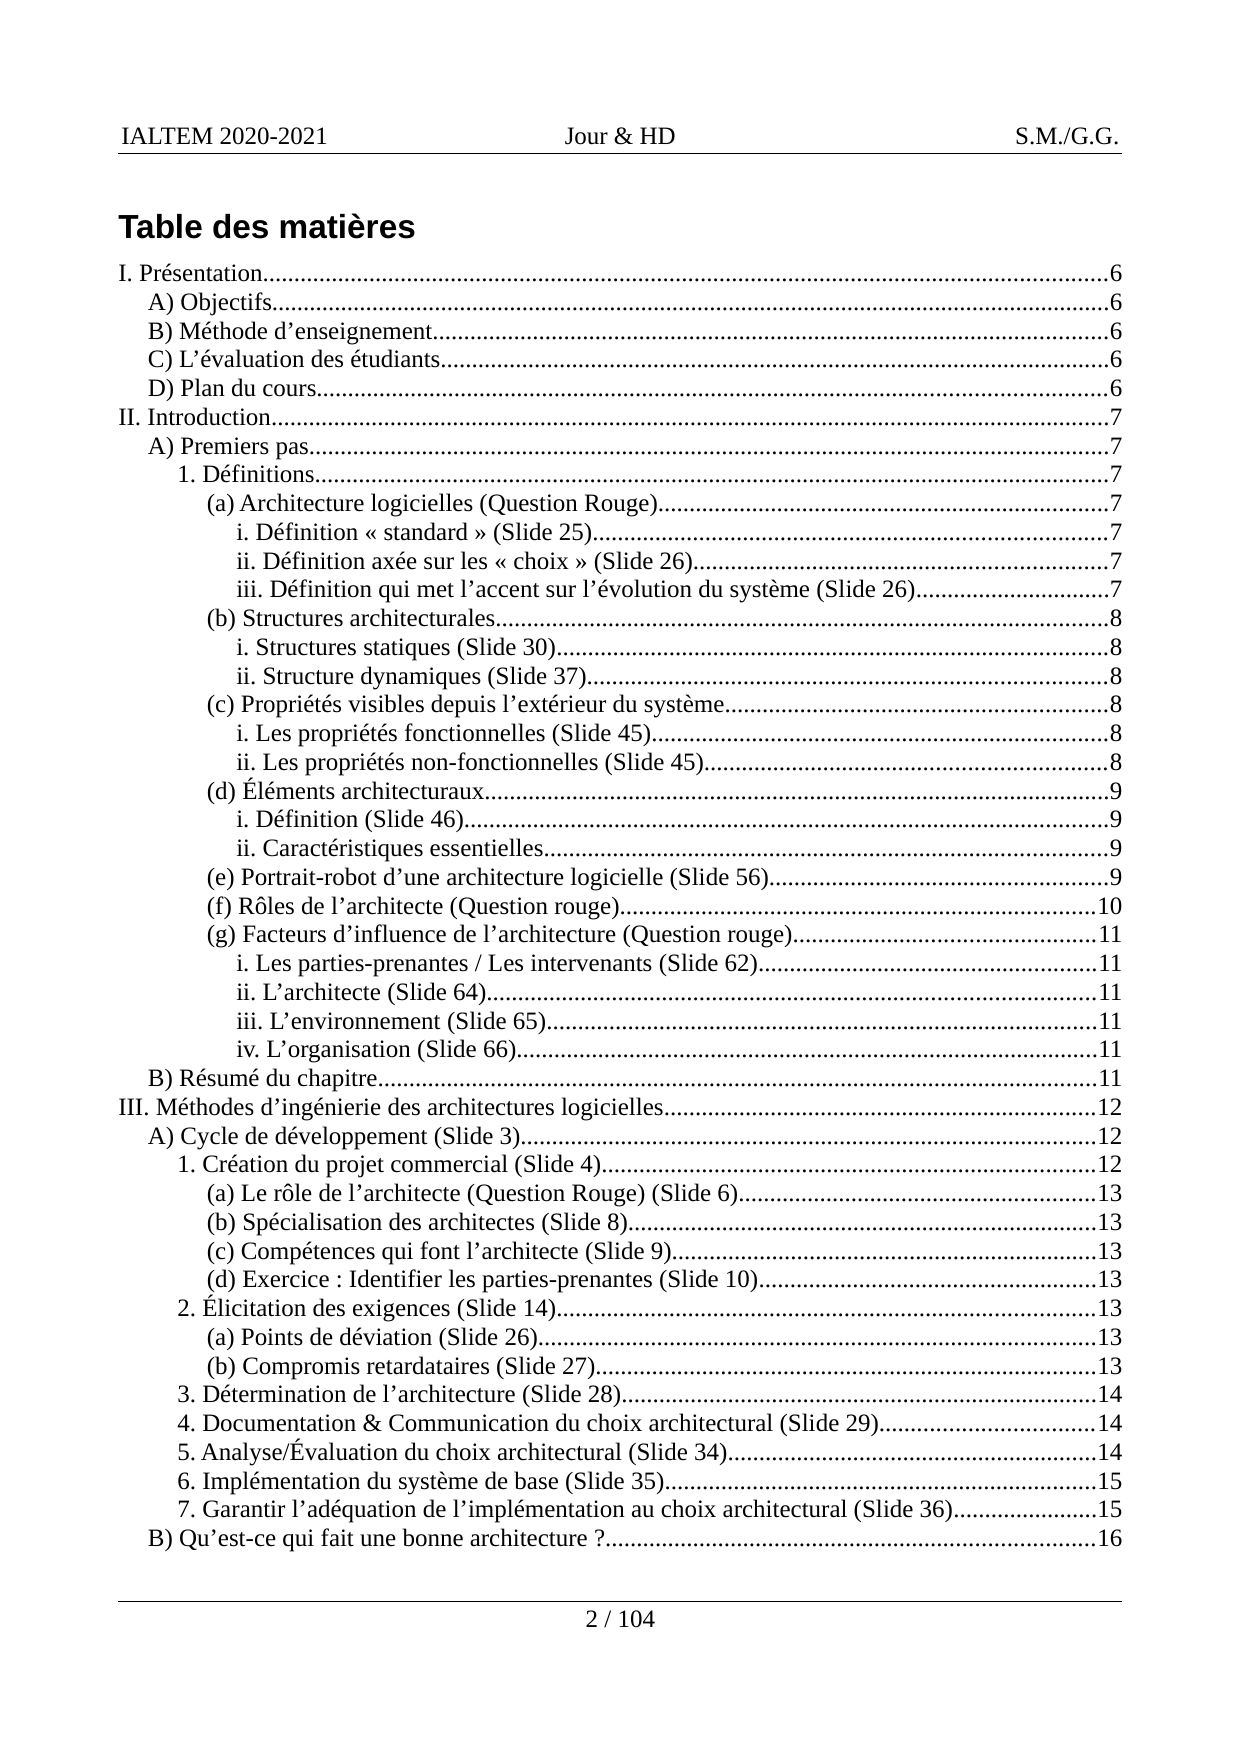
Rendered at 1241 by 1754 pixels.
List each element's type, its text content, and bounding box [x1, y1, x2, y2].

text (b) Spécialisation des architectes (Slide 8) 13 [207, 1207, 1122, 1236]
text (g) Facteurs d’influence de l’architecture (Question rouge) 11 [207, 919, 1122, 948]
text ii. L’architecte (Slide 64) 11 [236, 977, 1122, 1006]
text ii. Les propriétés non-fonctionnelles (Slide 45) 8 [236, 747, 1122, 776]
text 1. Création du projet commercial (Slide 4) 12 [177, 1149, 1122, 1178]
text B) Résumé du chapitre 11 [148, 1063, 1122, 1092]
text B) Qu’est-ce qui fait une bonne architecture ? 16 [148, 1523, 1122, 1552]
text i. Définition « standard » (Slide 25) 7 [236, 517, 1122, 546]
text i. Les propriétés fonctionnelles (Slide 45) 8 [236, 718, 1122, 747]
text (a) Points de déviation (Slide 26) 13 [207, 1322, 1122, 1351]
text (c) Compétences qui font l’architecte (Slide 9) 13 [207, 1236, 1122, 1264]
text i. Structures statiques (Slide 30) 8 [236, 632, 1122, 661]
subtitle Table des matières [118, 207, 1122, 246]
text D) Plan du cours 6 [148, 373, 1122, 402]
text iii. L’environnement (Slide 65) 11 [236, 1006, 1122, 1034]
text (b) Structures architecturales 8 [207, 603, 1122, 632]
text (b) Compromis retardataires (Slide 27) 13 [207, 1351, 1122, 1379]
text II. Introduction 7 [118, 402, 1122, 431]
text iii. Définition qui met l’accent sur l’évolution du système (Slide 26) 7 [236, 574, 1122, 603]
text (a) Le rôle de l’architecte (Question Rouge) (Slide 6) 13 [207, 1178, 1122, 1207]
text III. Méthodes d’ingénierie des architectures logicielles 12 [118, 1092, 1122, 1121]
text (d) Éléments architecturaux 9 [207, 776, 1122, 804]
text A) Objectifs 6 [148, 287, 1122, 316]
text 2. Élicitation des exigences (Slide 14) 13 [177, 1293, 1122, 1322]
text I. Présentation 6 [118, 258, 1122, 287]
text iv. L’organisation (Slide 66) 11 [236, 1034, 1122, 1063]
text ii. Structure dynamiques (Slide 37) 8 [236, 661, 1122, 689]
text A) Premiers pas 7 [148, 431, 1122, 459]
text 6. Implémentation du système de base (Slide 35) 15 [177, 1466, 1122, 1494]
text 3. Détermination de l’architecture (Slide 28) 14 [177, 1379, 1122, 1408]
text (a) Architecture logicielles (Question Rouge) 7 [207, 488, 1122, 517]
text 5. Analyse/Évaluation du choix architectural (Slide 34) 14 [177, 1437, 1122, 1466]
text 7. Garantir l’adéquation de l’implémentation au choix architectural (Slide 36) 15 [177, 1494, 1122, 1523]
text A) Cycle de développement (Slide 3) 12 [148, 1121, 1122, 1149]
text ii. Caractéristiques essentielles 9 [236, 833, 1122, 862]
text (c) Propriétés visibles depuis l’extérieur du système 8 [207, 689, 1122, 718]
text i. Définition (Slide 46) 9 [236, 804, 1122, 833]
text (f) Rôles de l’architecte (Question rouge) 10 [207, 891, 1122, 919]
text (e) Portrait-robot d’une architecture logicielle (Slide 56) 9 [207, 862, 1122, 891]
text i. Les parties-prenantes / Les intervenants (Slide 62) 11 [236, 948, 1122, 977]
text C) L’évaluation des étudiants 6 [148, 344, 1122, 373]
text 1. Définitions 7 [177, 459, 1122, 488]
text (d) Exercice : Identifier les parties-prenantes (Slide 10) 13 [207, 1264, 1122, 1293]
text 4. Documentation & Communication du choix architectural (Slide 29) 14 [177, 1408, 1122, 1437]
text B) Méthode d’enseignement 6 [148, 316, 1122, 344]
text ii. Définition axée sur les « choix » (Slide 26) 7 [236, 546, 1122, 574]
